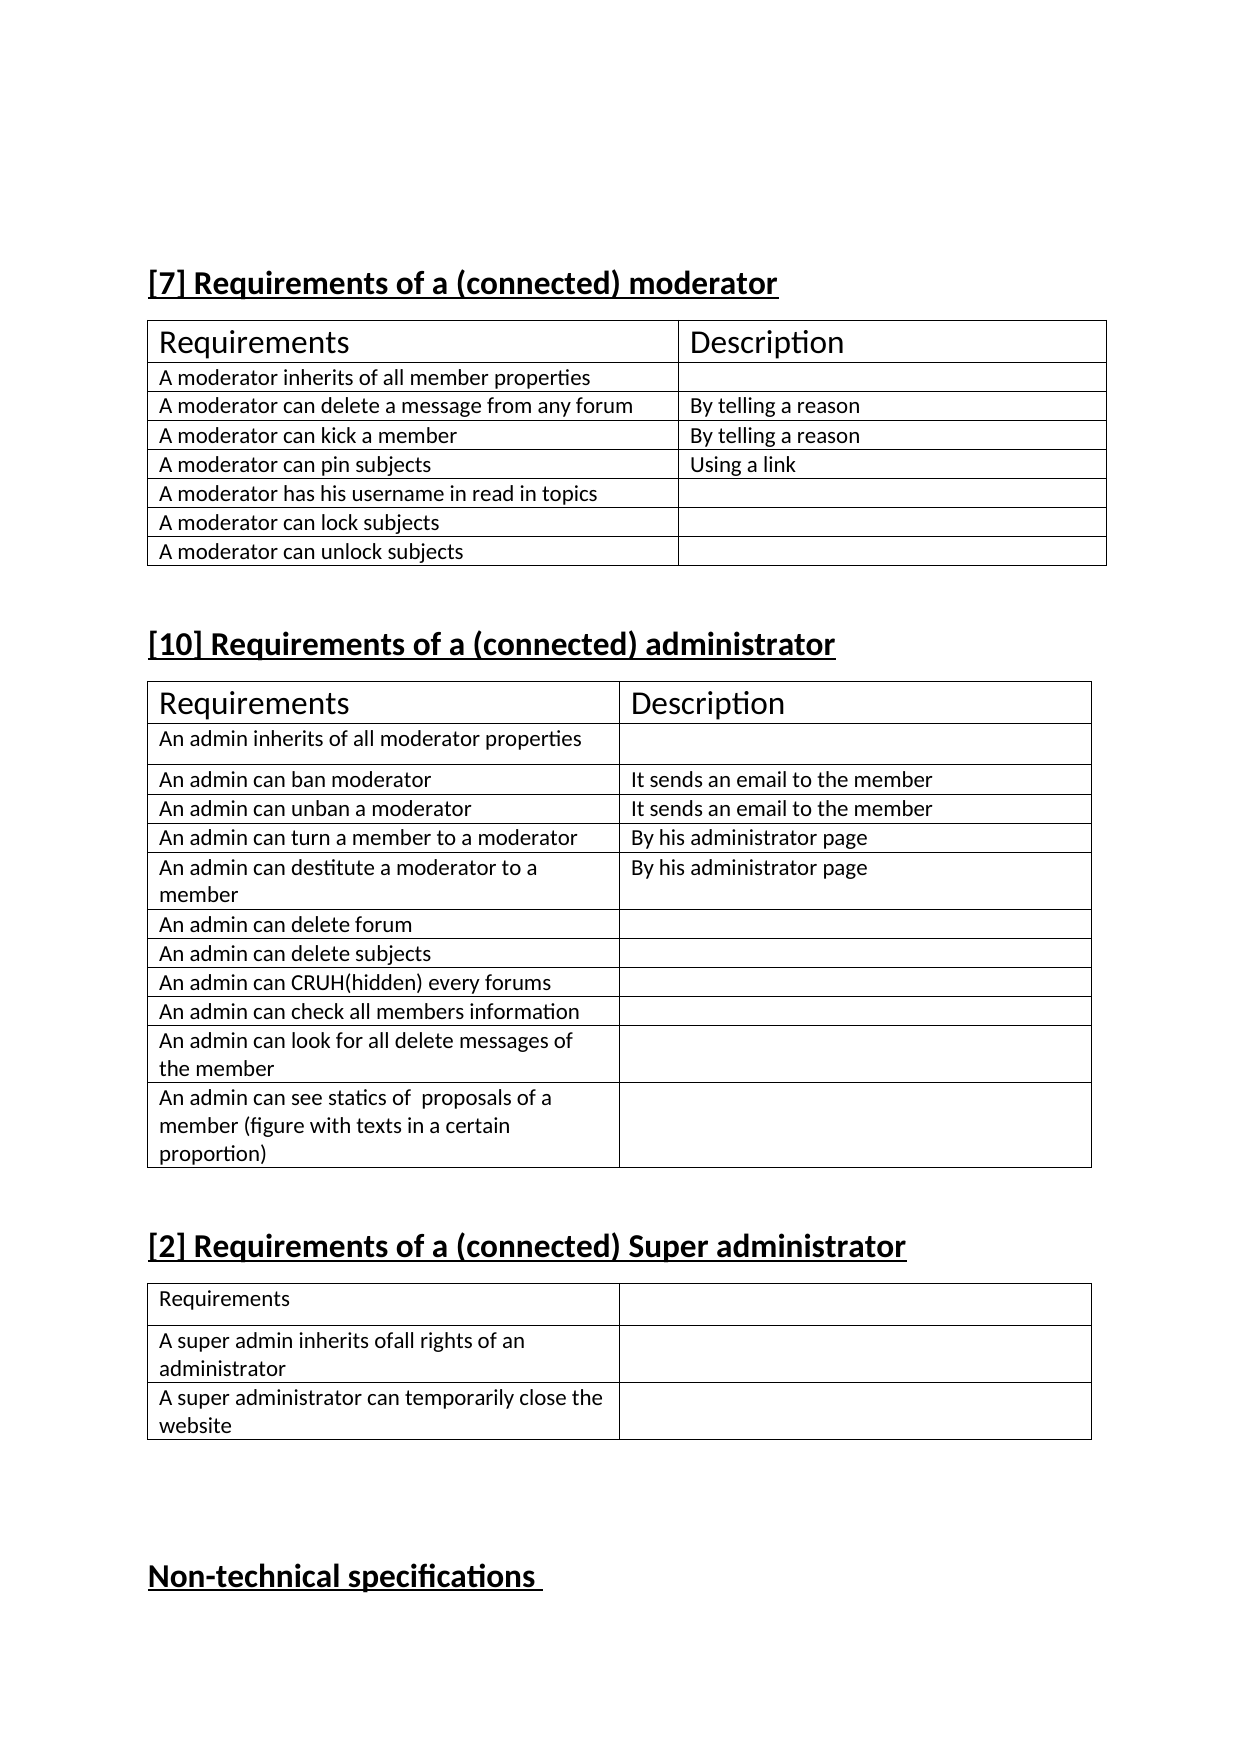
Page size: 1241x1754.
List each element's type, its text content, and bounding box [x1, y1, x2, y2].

table_header Description [620, 682, 1091, 723]
table_header Requirements [148, 682, 619, 723]
table_cell A super admin inherits ofall rights of an administrator [148, 1326, 619, 1382]
table_cell By his administrator page [620, 853, 1091, 909]
table_cell A super administrator can temporarily close the website [148, 1383, 619, 1439]
table_cell An admin inherits of all moderator properties [148, 724, 619, 764]
table_cell A moderator can kick a member [148, 421, 678, 449]
table_cell It sends an email to the member [620, 765, 1091, 793]
table_cell [620, 910, 1091, 938]
text [7] Requirements of a (connected) moderator [148, 262, 1093, 303]
table_cell [679, 508, 1106, 536]
table_cell A moderator has his username in read in topics [148, 479, 678, 507]
table_cell [620, 1026, 1091, 1082]
table_header [620, 1284, 1091, 1325]
table_cell An admin can look for all delete messages of the member [148, 1026, 619, 1082]
table_header Requirements [148, 1284, 619, 1325]
table_cell A moderator can unlock subjects [148, 537, 678, 565]
table_cell A moderator can lock subjects [148, 508, 678, 536]
table_cell An admin can CRUH(hidden) every forums [148, 968, 619, 996]
table_cell By telling a reason [679, 421, 1106, 449]
table_cell A moderator can delete a message from any forum [148, 392, 678, 420]
table_cell [620, 997, 1091, 1025]
table_cell [679, 479, 1106, 507]
table_cell [620, 724, 1091, 764]
table_cell [620, 1383, 1091, 1439]
text [2] Requirements of a (connected) Super administrator [148, 1226, 1093, 1266]
table_cell By his administrator page [620, 824, 1091, 852]
table_cell Using a link [679, 450, 1106, 478]
table_header Requirements [148, 321, 678, 362]
table_cell A moderator can pin subjects [148, 450, 678, 478]
table_cell An admin can ban moderator [148, 765, 619, 793]
table_cell An admin can destitute a moderator to a member [148, 853, 619, 909]
table_cell An admin can delete subjects [148, 939, 619, 967]
table_cell By telling a reason [679, 392, 1106, 420]
table_cell [679, 537, 1106, 565]
table_cell An admin can see statics of proposals of a member (figure with texts in a certain proportion) [148, 1083, 619, 1167]
table_header Description [679, 321, 1106, 362]
table_cell [620, 939, 1091, 967]
table_cell A moderator inherits of all member properties [148, 363, 678, 391]
table_cell An admin can turn a member to a moderator [148, 824, 619, 852]
table_cell [620, 1326, 1091, 1382]
text [10] Requirements of a (connected) administrator [148, 623, 1093, 664]
table_cell [620, 1083, 1091, 1167]
table_cell An admin can delete forum [148, 910, 619, 938]
table_cell An admin can unban a moderator [148, 795, 619, 822]
table_cell It sends an email to the member [620, 795, 1091, 822]
text Non-technical specifications [148, 1555, 1093, 1595]
table_cell [679, 363, 1106, 391]
table_cell [620, 968, 1091, 996]
table_cell An admin can check all members information [148, 997, 619, 1025]
